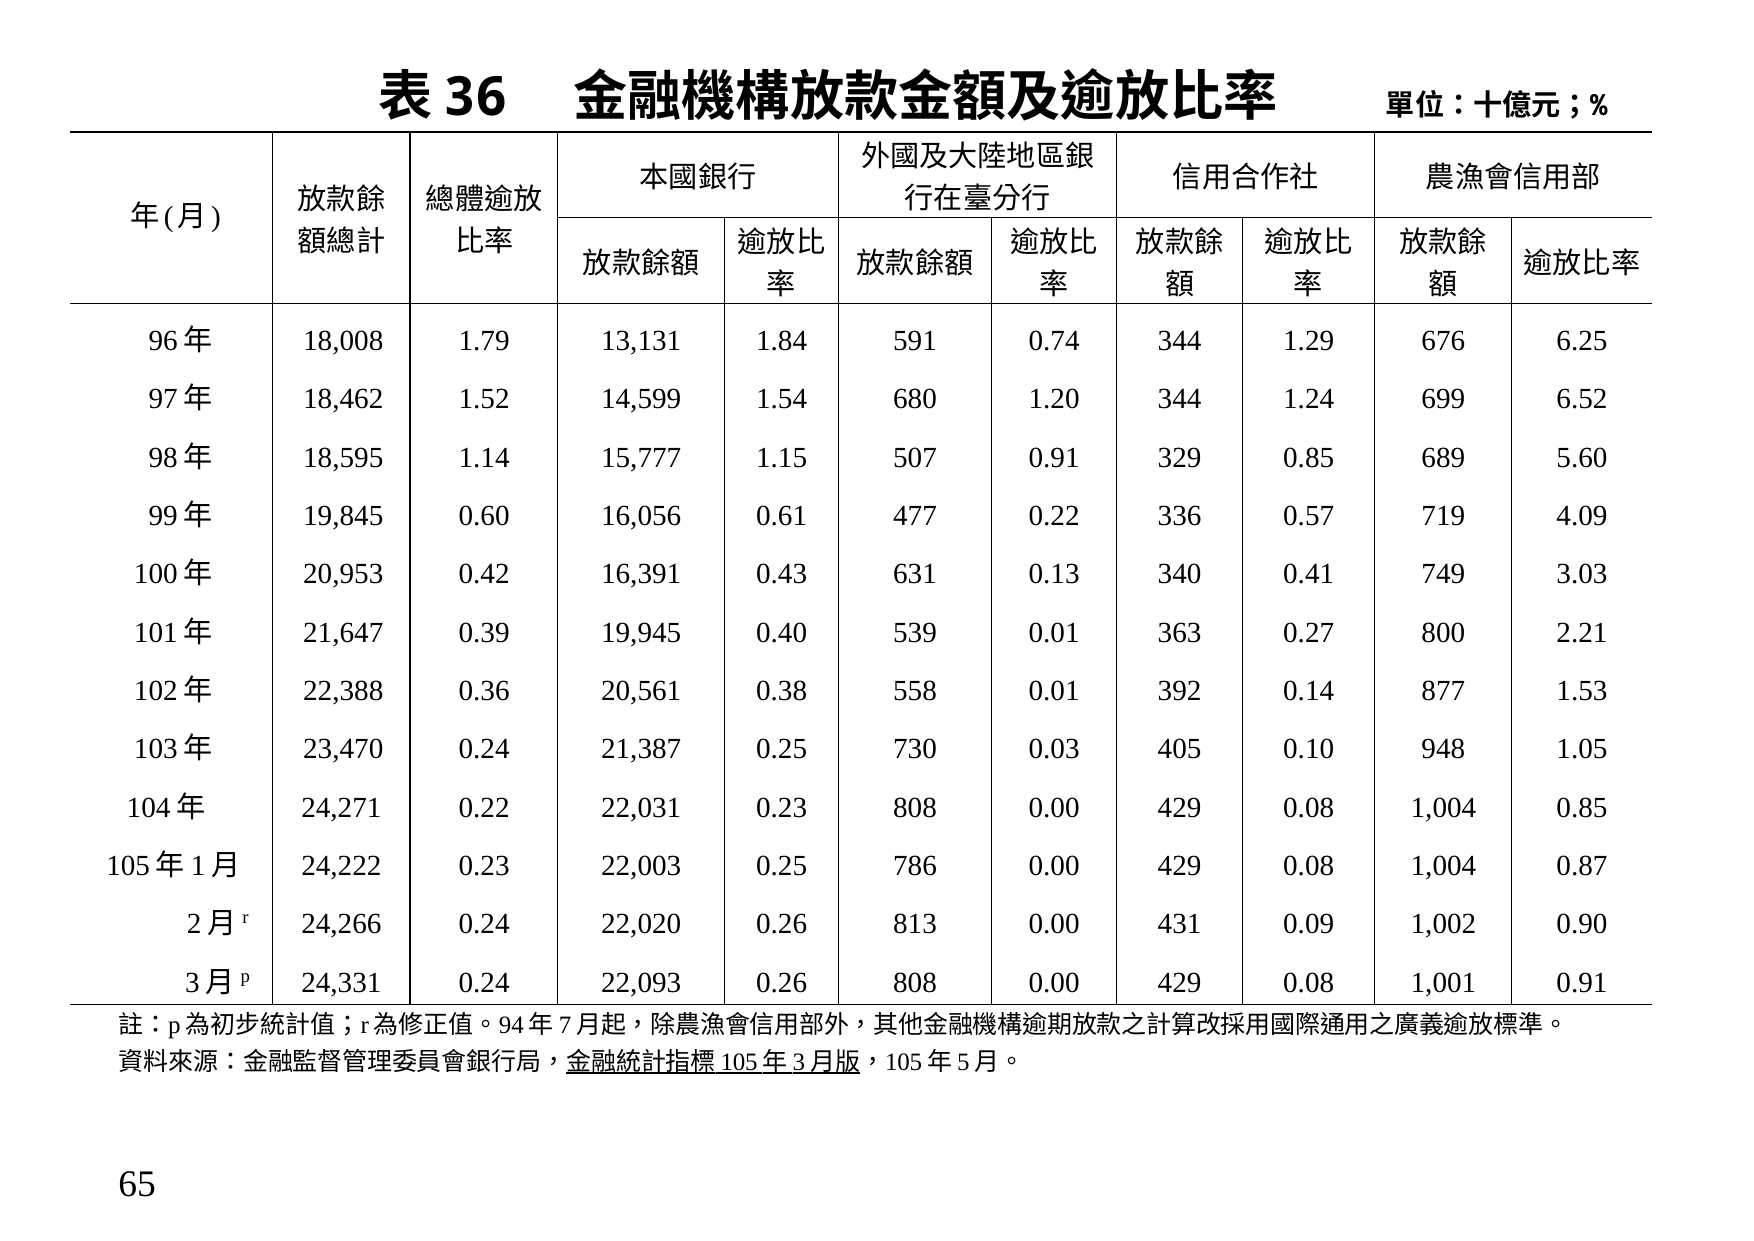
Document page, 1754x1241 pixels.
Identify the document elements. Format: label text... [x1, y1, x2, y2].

table_cell 102年 [70, 654, 272, 712]
table_cell 0.08 [1243, 770, 1374, 829]
table_cell 0.85 [1243, 420, 1374, 479]
table_cell 18,462 [273, 362, 409, 420]
table_cell 719 [1375, 479, 1511, 537]
table_cell 16,056 [558, 479, 724, 537]
table_cell 429 [1117, 945, 1242, 1004]
table_cell 1,002 [1375, 887, 1511, 945]
table_cell 0.08 [1243, 829, 1374, 887]
table_cell 4.09 [1512, 479, 1652, 537]
table_cell 0.10 [1243, 712, 1374, 770]
text 資料來源：金融監督管理委員會銀行局，金融統計指標105年3月版，105年5月。 [118, 1041, 1636, 1077]
table_cell 340 [1117, 537, 1242, 595]
table_cell 1.14 [411, 420, 557, 479]
table_cell 813 [839, 887, 991, 945]
table_cell 放款餘額 [558, 218, 724, 303]
table_cell 0.74 [992, 304, 1116, 362]
table_cell 18,595 [273, 420, 409, 479]
table_cell 98年 [70, 420, 272, 479]
table_cell 0.09 [1243, 887, 1374, 945]
table_cell 591 [839, 304, 991, 362]
table_cell 800 [1375, 595, 1511, 654]
table_cell 16,391 [558, 537, 724, 595]
table_header 外國及大陸地區銀行在臺分行 [839, 133, 1116, 217]
table_cell 19,945 [558, 595, 724, 654]
table_cell 21,387 [558, 712, 724, 770]
table_cell 0.61 [725, 479, 838, 537]
table_cell 0.60 [411, 479, 557, 537]
table_cell 1.79 [411, 304, 557, 362]
table_cell 0.24 [411, 945, 557, 1004]
table_cell 0.23 [725, 770, 838, 829]
table_cell 0.26 [725, 887, 838, 945]
text 註：p為初步統計值；r為修正值。94年7月起，除農漁會信用部外，其他金融機構逾期放款之計算改採用國際通用之廣義逾放標準。 [118, 1005, 1636, 1041]
table_cell 0.13 [992, 537, 1116, 595]
table_cell 逾放比率 [992, 218, 1116, 303]
table_cell 96年 [70, 304, 272, 362]
table_cell 0.22 [411, 770, 557, 829]
table_cell 689 [1375, 420, 1511, 479]
table_header 農漁會信用部 [1375, 133, 1652, 217]
table_cell 0.91 [1512, 945, 1652, 1004]
table_cell 1.24 [1243, 362, 1374, 420]
table_cell 786 [839, 829, 991, 887]
table_cell 0.40 [725, 595, 838, 654]
table_cell 2.21 [1512, 595, 1652, 654]
table_cell 0.36 [411, 654, 557, 712]
table_cell 放款餘額 [1375, 218, 1511, 303]
table_cell 21,647 [273, 595, 409, 654]
table_cell 1,001 [1375, 945, 1511, 1004]
table_cell 0.25 [725, 712, 838, 770]
table_cell 0.23 [411, 829, 557, 887]
table_cell 0.39 [411, 595, 557, 654]
table_cell 97年 [70, 362, 272, 420]
table_cell 24,222 [273, 829, 409, 887]
table_cell 1.84 [725, 304, 838, 362]
table_cell 1.05 [1512, 712, 1652, 770]
table_cell 0.01 [992, 595, 1116, 654]
table_header 年(月) [70, 133, 272, 303]
table_cell 336 [1117, 479, 1242, 537]
table_cell 放款餘額 [839, 218, 991, 303]
table_header 信用合作社 [1117, 133, 1374, 217]
table_cell 0.87 [1512, 829, 1652, 887]
table_cell 22,388 [273, 654, 409, 712]
table_cell 13,131 [558, 304, 724, 362]
table_cell 0.26 [725, 945, 838, 1004]
table_cell 19,845 [273, 479, 409, 537]
table_cell 344 [1117, 304, 1242, 362]
table_cell 948 [1375, 712, 1511, 770]
table_cell 392 [1117, 654, 1242, 712]
table_cell 104年 [70, 770, 272, 829]
table_cell 99年 [70, 479, 272, 537]
table_cell 100年 [70, 537, 272, 595]
table_cell 631 [839, 537, 991, 595]
table_cell 1.29 [1243, 304, 1374, 362]
table_cell 730 [839, 712, 991, 770]
table_cell 699 [1375, 362, 1511, 420]
table_cell 6.52 [1512, 362, 1652, 420]
table_cell 477 [839, 479, 991, 537]
table_cell 105年1月 [70, 829, 272, 887]
table_cell 22,003 [558, 829, 724, 887]
table_cell 0.27 [1243, 595, 1374, 654]
table_cell 808 [839, 945, 991, 1004]
table_cell 0.14 [1243, 654, 1374, 712]
table_cell 22,020 [558, 887, 724, 945]
table_cell 1.20 [992, 362, 1116, 420]
table_cell 逾放比率 [725, 218, 838, 303]
table_cell 558 [839, 654, 991, 712]
table_cell 5.60 [1512, 420, 1652, 479]
table_cell 0.25 [725, 829, 838, 887]
table_cell 0.42 [411, 537, 557, 595]
table_cell 1,004 [1375, 829, 1511, 887]
table_cell 2月r [70, 887, 272, 945]
table_cell 23,470 [273, 712, 409, 770]
table_cell 1.53 [1512, 654, 1652, 712]
table_cell 808 [839, 770, 991, 829]
table_cell 6.25 [1512, 304, 1652, 362]
table_cell 676 [1375, 304, 1511, 362]
table_header 本國銀行 [558, 133, 838, 217]
table_cell 3月p [70, 945, 272, 1004]
table_cell 0.24 [411, 712, 557, 770]
table_cell 逾放比率 [1512, 218, 1652, 303]
table_cell 0.24 [411, 887, 557, 945]
table_cell 680 [839, 362, 991, 420]
table_cell 放款餘額 [1117, 218, 1242, 303]
table_cell 749 [1375, 537, 1511, 595]
table_cell 0.41 [1243, 537, 1374, 595]
table_cell 429 [1117, 829, 1242, 887]
table_cell 0.08 [1243, 945, 1374, 1004]
table_cell 0.91 [992, 420, 1116, 479]
table_cell 0.01 [992, 654, 1116, 712]
table_cell 431 [1117, 887, 1242, 945]
subtitle 表36 金融機構放款金額及逾放比率 單位：十億元；% [118, 53, 1636, 131]
table_cell 329 [1117, 420, 1242, 479]
table_cell 1.52 [411, 362, 557, 420]
table_cell 0.00 [992, 945, 1116, 1004]
table_cell 14,599 [558, 362, 724, 420]
table_cell 24,331 [273, 945, 409, 1004]
table_cell 22,093 [558, 945, 724, 1004]
table_cell 18,008 [273, 304, 409, 362]
table_cell 1,004 [1375, 770, 1511, 829]
table_cell 0.38 [725, 654, 838, 712]
table_cell 344 [1117, 362, 1242, 420]
table_header 放款餘額總計 [273, 133, 409, 303]
table_cell 0.85 [1512, 770, 1652, 829]
table_cell 539 [839, 595, 991, 654]
table_cell 0.00 [992, 887, 1116, 945]
table_cell 0.03 [992, 712, 1116, 770]
table_cell 0.90 [1512, 887, 1652, 945]
table_cell 0.43 [725, 537, 838, 595]
table_cell 0.00 [992, 829, 1116, 887]
table_cell 429 [1117, 770, 1242, 829]
table_cell 1.15 [725, 420, 838, 479]
table_header 總體逾放比率 [411, 133, 557, 303]
table_cell 24,266 [273, 887, 409, 945]
table_cell 24,271 [273, 770, 409, 829]
table_cell 0.22 [992, 479, 1116, 537]
table_cell 15,777 [558, 420, 724, 479]
table_cell 1.54 [725, 362, 838, 420]
table_cell 877 [1375, 654, 1511, 712]
table_cell 507 [839, 420, 991, 479]
table_cell 0.00 [992, 770, 1116, 829]
table_cell 363 [1117, 595, 1242, 654]
table_cell 22,031 [558, 770, 724, 829]
table_cell 20,953 [273, 537, 409, 595]
table_cell 20,561 [558, 654, 724, 712]
table_cell 405 [1117, 712, 1242, 770]
table_cell 103年 [70, 712, 272, 770]
table_cell 101年 [70, 595, 272, 654]
table_cell 逾放比率 [1243, 218, 1374, 303]
table_cell 0.57 [1243, 479, 1374, 537]
table_cell 3.03 [1512, 537, 1652, 595]
